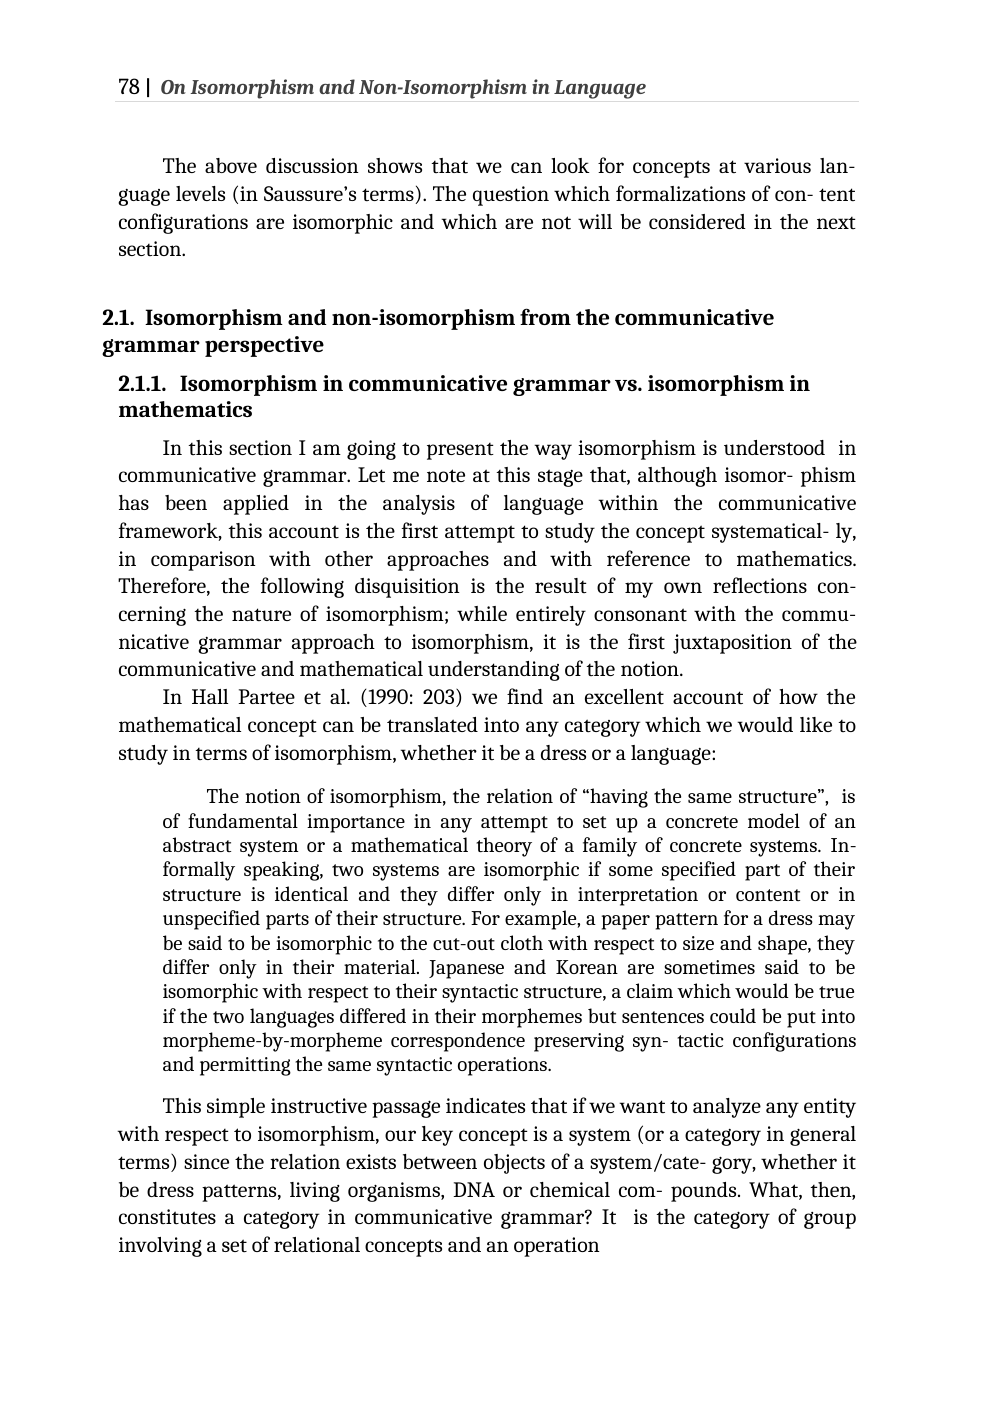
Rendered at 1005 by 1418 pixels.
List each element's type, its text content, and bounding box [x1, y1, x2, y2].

text In this section I am going to present the way isomorphism is understood in communicative grammar. Let me note at this stage that, although isomor- phism has been applied in the analysis of language within the communicative framework, this account is the first attempt to study the concept systematical- ly, in comparison with other approaches and with reference to mathematics. Therefore, the following disquisition is the result of my own reflections con- cerning the nature of isomorphism; while entirely consonant with the commu- nicative grammar approach to isomorphism, it is the first juxtaposition of the communicative and mathematical understanding of the notion. [118, 435, 857, 682]
text In Hall Partee et al. (1990: 203) we find an excellent account of how the mathematical concept can be translated into any category which we would like to study in terms of isomorphism, whether it be a dress or a language: [118, 685, 857, 765]
subtitle Isomorphism in communicative grammar vs. isomorphism in mathematics [118, 370, 823, 423]
subtitle Isomorphism and non-isomorphism from the communicative grammar perspective [102, 305, 804, 358]
text The notion of isomorphism, the relation of “having the same structure”, is of fundamental importance in any attempt to set up a concrete model of an abstract system or a mathematical theory of a family of concrete systems. In- formally speaking, two systems are isomorphic if some specified part of their structure is identical and they differ only in interpretation or content or in unspecified parts of their structure. For example, a paper pattern for a dress may be said to be isomorphic to the cut-out cloth with respect to size and shape, they differ only in their material. Japanese and Korean are sometimes said to be isomorphic with respect to their syntactic structure, a claim which would be true if the two languages differed in their morphemes but sentences could be put into morpheme-by-morpheme correspondence preserving syn- tactic configurations and permitting the same syntactic operations. [162, 785, 856, 1077]
text The above discussion shows that we can look for concepts at various lan- guage levels (in Saussure’s terms). The question which formalizations of con- tent configurations are isomorphic and which are not will be considered in the next section. [118, 154, 857, 262]
text This simple instructive passage indicates that if we want to analyze any entity with respect to isomorphism, our key concept is a system (or a category in general terms) since the relation exists between objects of a system/cate- gory, whether it be dress patterns, living organisms, DNA or chemical com- pounds. What, then, constitutes a category in communicative grammar? It is the category of group involving a set of relational concepts and an operation [118, 1094, 857, 1258]
